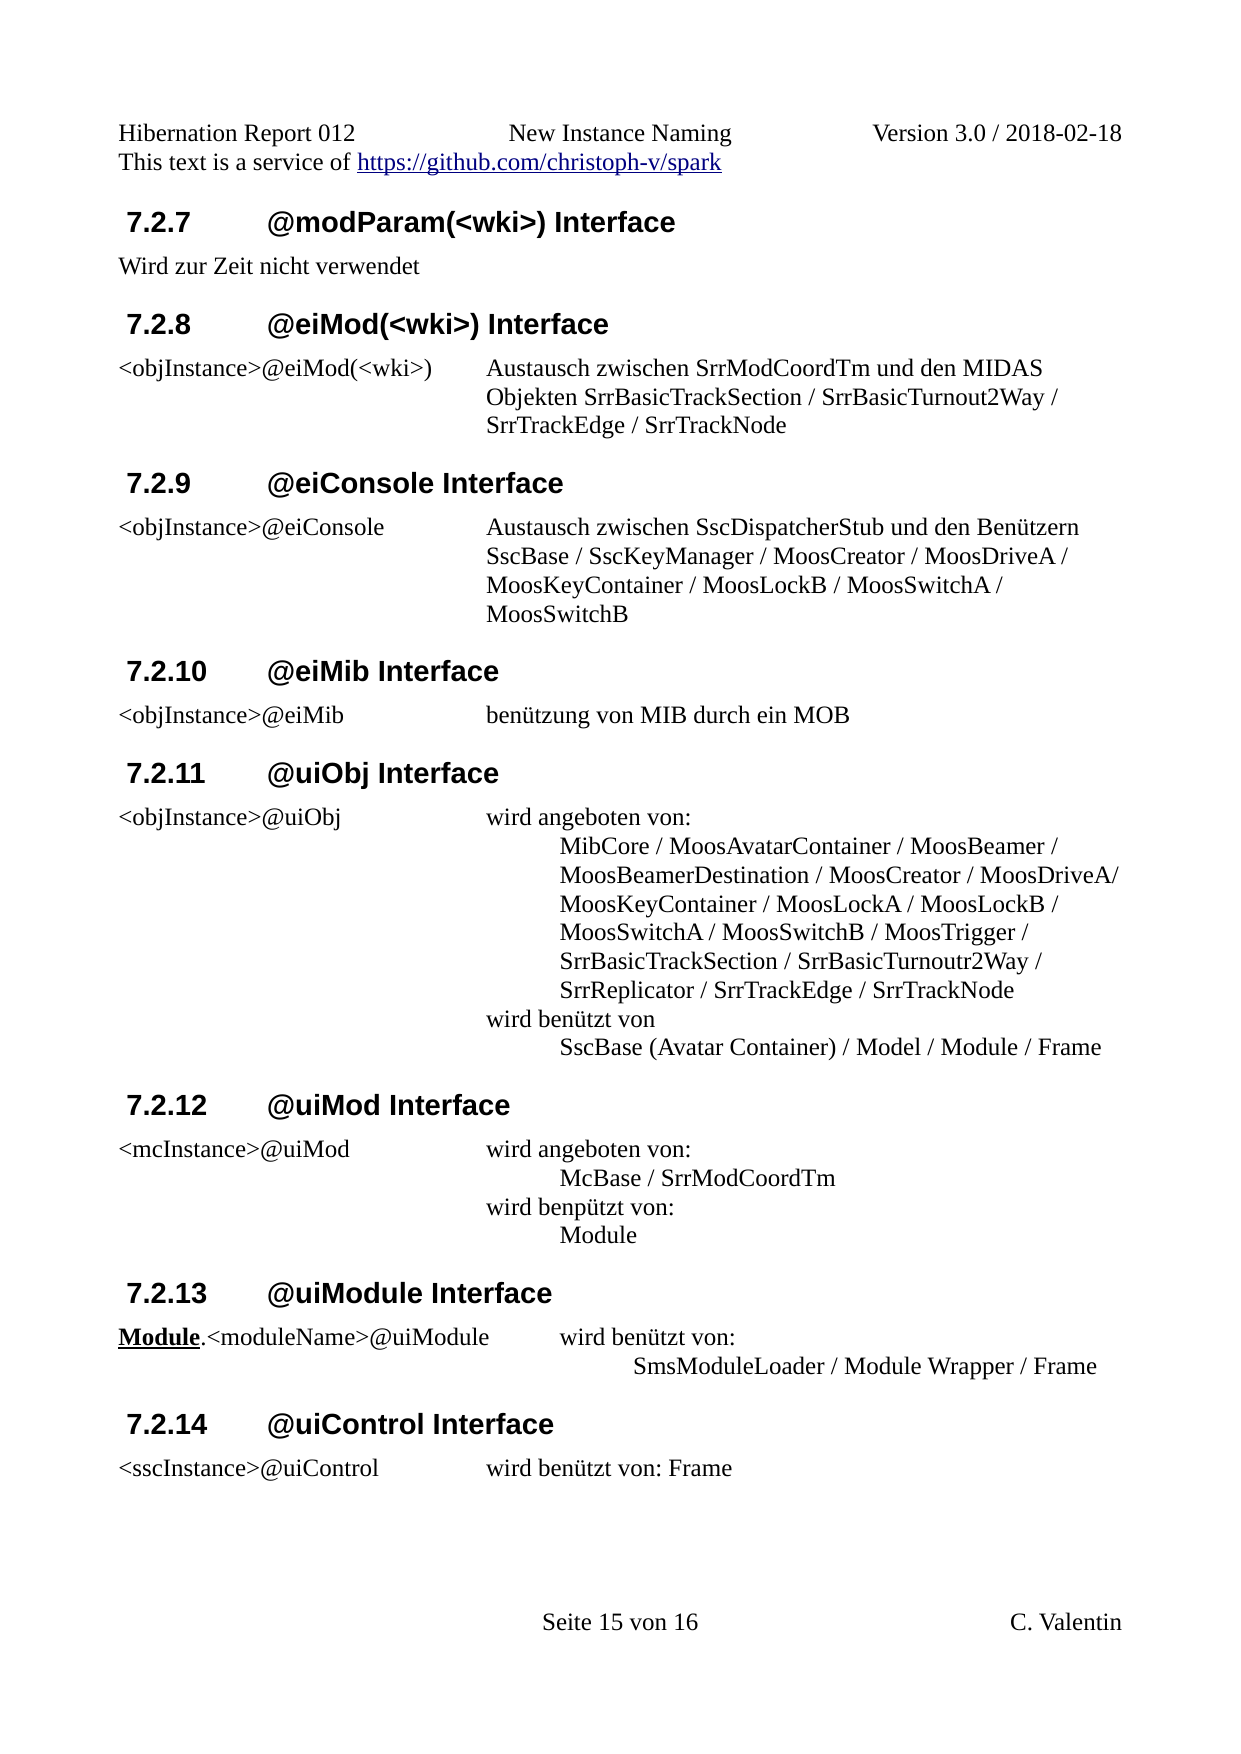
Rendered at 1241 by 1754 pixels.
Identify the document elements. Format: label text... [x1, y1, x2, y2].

text <objInstance>@eiConsole Austausch zwischen SscDispatcherStub und den Benützern SscBase / SscKeyManager / MoosCreator / MoosDriveA / MoosKeyContainer / MoosLockB / MoosSwitchA / MoosSwitchB [118, 512, 1122, 627]
text <objInstance>@eiMib benützung von MIB durch ein MOB [118, 701, 1122, 729]
text Wird zur Zeit nicht verwendet [118, 251, 1122, 280]
subtitle @uiObj Interface [118, 756, 1122, 790]
text <objInstance>@uiObj wird angeboten von: MibCore / MoosAvatarContainer / MoosBeamer / MoosBeamerDestination / MoosCreator / MoosDriveA/ MoosKeyContainer / MoosLockA / MoosLockB / MoosSwitchA / MoosSwitchB / MoosTrigger / SrrBasicTrackSection / SrrBasicTurnoutr2Way / SrrReplicator / SrrTrackEdge / SrrTrackNode wird benützt von SscBase (Avatar Container) / Model / Module / Frame [118, 802, 1122, 1061]
text <objInstance>@eiMod(<wki>) Austausch zwischen SrrModCoordTm und den MIDAS Objekten SrrBasicTrackSection / SrrBasicTurnout2Way / SrrTrackEdge / SrrTrackNode [118, 353, 1122, 439]
subtitle @eiMod(<wki>) Interface [118, 307, 1122, 341]
text <mcInstance>@uiMod wird angeboten von: McBase / SrrModCoordTm wird benpützt von: Module [118, 1134, 1122, 1249]
subtitle @eiConsole Interface [118, 466, 1122, 500]
subtitle @uiControl Interface [118, 1407, 1122, 1441]
subtitle @uiMod Interface [118, 1088, 1122, 1122]
text <sscInstance>@uiControl wird benützt von: Frame [118, 1453, 1122, 1482]
subtitle @eiMib Interface [118, 654, 1122, 688]
text Module.<moduleName>@uiModule wird benützt von: SmsModuleLoader / Module Wrapper / Frame [118, 1322, 1122, 1380]
subtitle @uiModule Interface [118, 1276, 1122, 1310]
subtitle @modParam(<wki>) Interface [118, 205, 1122, 239]
